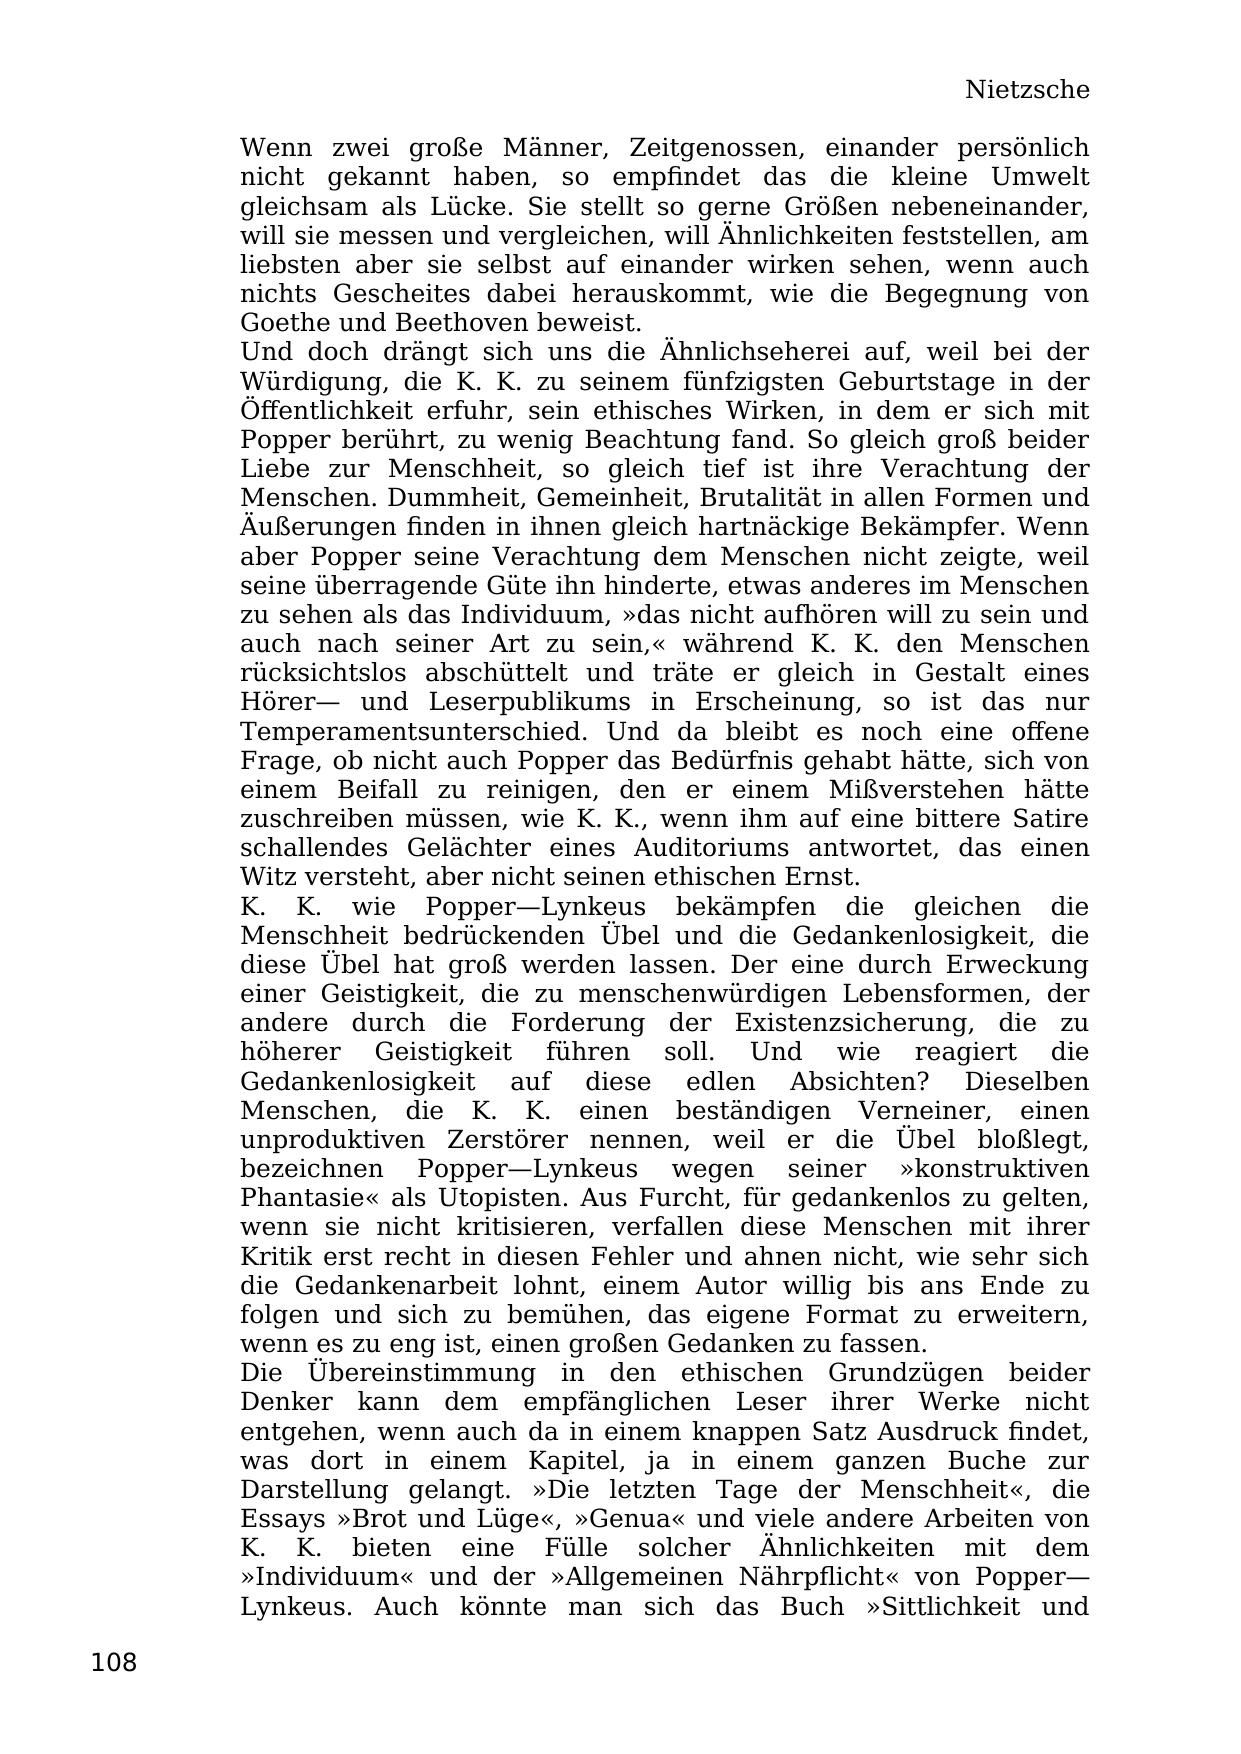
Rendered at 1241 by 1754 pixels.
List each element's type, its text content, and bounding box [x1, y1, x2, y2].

text K. K. wie Popper—Lynkeus bekämpfen die gleichen die Menschheit bedrückenden Übel und die Gedankenlosigkeit, die diese Übel hat groß werden lassen. Der eine durch Erweckung einer Geistigkeit, die zu menschenwürdigen Lebensformen, der andere durch die Forderung der Existenzsicherung, die zu höherer Geistigkeit führen soll. Und wie reagiert die Gedankenlosigkeit auf diese edlen Absichten? Dieselben Menschen, die K. K. einen beständigen Verneiner, einen unproduktiven Zerstörer nennen, weil er die Übel bloßlegt, bezeichnen Popper—Lynkeus wegen seiner »konstruktiven Phantasie« als Utopisten. Aus Furcht, für gedankenlos zu gelten, wenn sie nicht kritisieren, verfallen diese Menschen mit ihrer Kritik erst recht in diesen Fehler und ahnen nicht, wie sehr sich die Gedankenarbeit lohnt, einem Autor willig bis ans Ende zu folgen und sich zu bemühen, das eigene Format zu erweitern, wenn es zu eng ist, einen großen Gedanken zu fassen. [240, 892, 1091, 1358]
text Wenn zwei große Männer, Zeitgenossen, einander persönlich nicht gekannt haben, so empfindet das die kleine Umwelt gleichsam als Lücke. Sie stellt so gerne Größen nebeneinander, will sie messen und vergleichen, will Ähnlichkeiten feststellen, am liebsten aber sie selbst auf einander wirken sehen, wenn auch nichts Gescheites dabei herauskommt, wie die Begegnung von Goethe und Beethoven beweist. [240, 133, 1091, 337]
text Nietzsche [90, 75, 1091, 104]
text Die Übereinstimmung in den ethischen Grundzügen beider Denker kann dem empfänglichen Leser ihrer Werke nicht entgehen, wenn auch da in einem knappen Satz Ausdruck findet, was dort in einem Kapitel, ja in einem ganzen Buche zur Darstellung gelangt. »Die letzten Tage der Menschheit«, die Essays »Brot und Lüge«, »Genua« und viele andere Arbeiten von K. K. bieten eine Fülle solcher Ähnlichkeiten mit dem »Individuum« und der »Allgemeinen Nährpflicht« von Popper—Lynkeus. Auch könnte man sich das Buch »Sittlichkeit und [240, 1358, 1091, 1621]
text Und doch drängt sich uns die Ähnlichseherei auf, weil bei der Würdigung, die K. K. zu seinem fünfzigsten Geburtstage in der Öffentlichkeit erfuhr, sein ethisches Wirken, in dem er sich mit Popper berührt, zu wenig Beachtung fand. So gleich groß beider Liebe zur Menschheit, so gleich tief ist ihre Verachtung der Menschen. Dummheit, Gemeinheit, Brutalität in allen Formen und Äußerungen finden in ihnen gleich hartnäckige Bekämpfer. Wenn aber Popper seine Verachtung dem Menschen nicht zeigte, weil seine überragende Güte ihn hinderte, etwas anderes im Menschen zu sehen als das Individuum, »das nicht aufhören will zu sein und auch nach seiner Art zu sein,« während K. K. den Menschen rücksichtslos abschüttelt und träte er gleich in Gestalt eines Hörer— und Leserpublikums in Erscheinung, so ist das nur Temperamentsunterschied. Und da bleibt es noch eine offene Frage, ob nicht auch Popper das Bedürfnis gehabt hätte, sich von einem Beifall zu reinigen, den er einem Mißverstehen hätte zuschreiben müssen, wie K. K., wenn ihm auf eine bittere Satire schallendes Gelächter eines Auditoriums antwortet, das einen Witz versteht, aber nicht seinen ethischen Ernst. [240, 337, 1091, 892]
